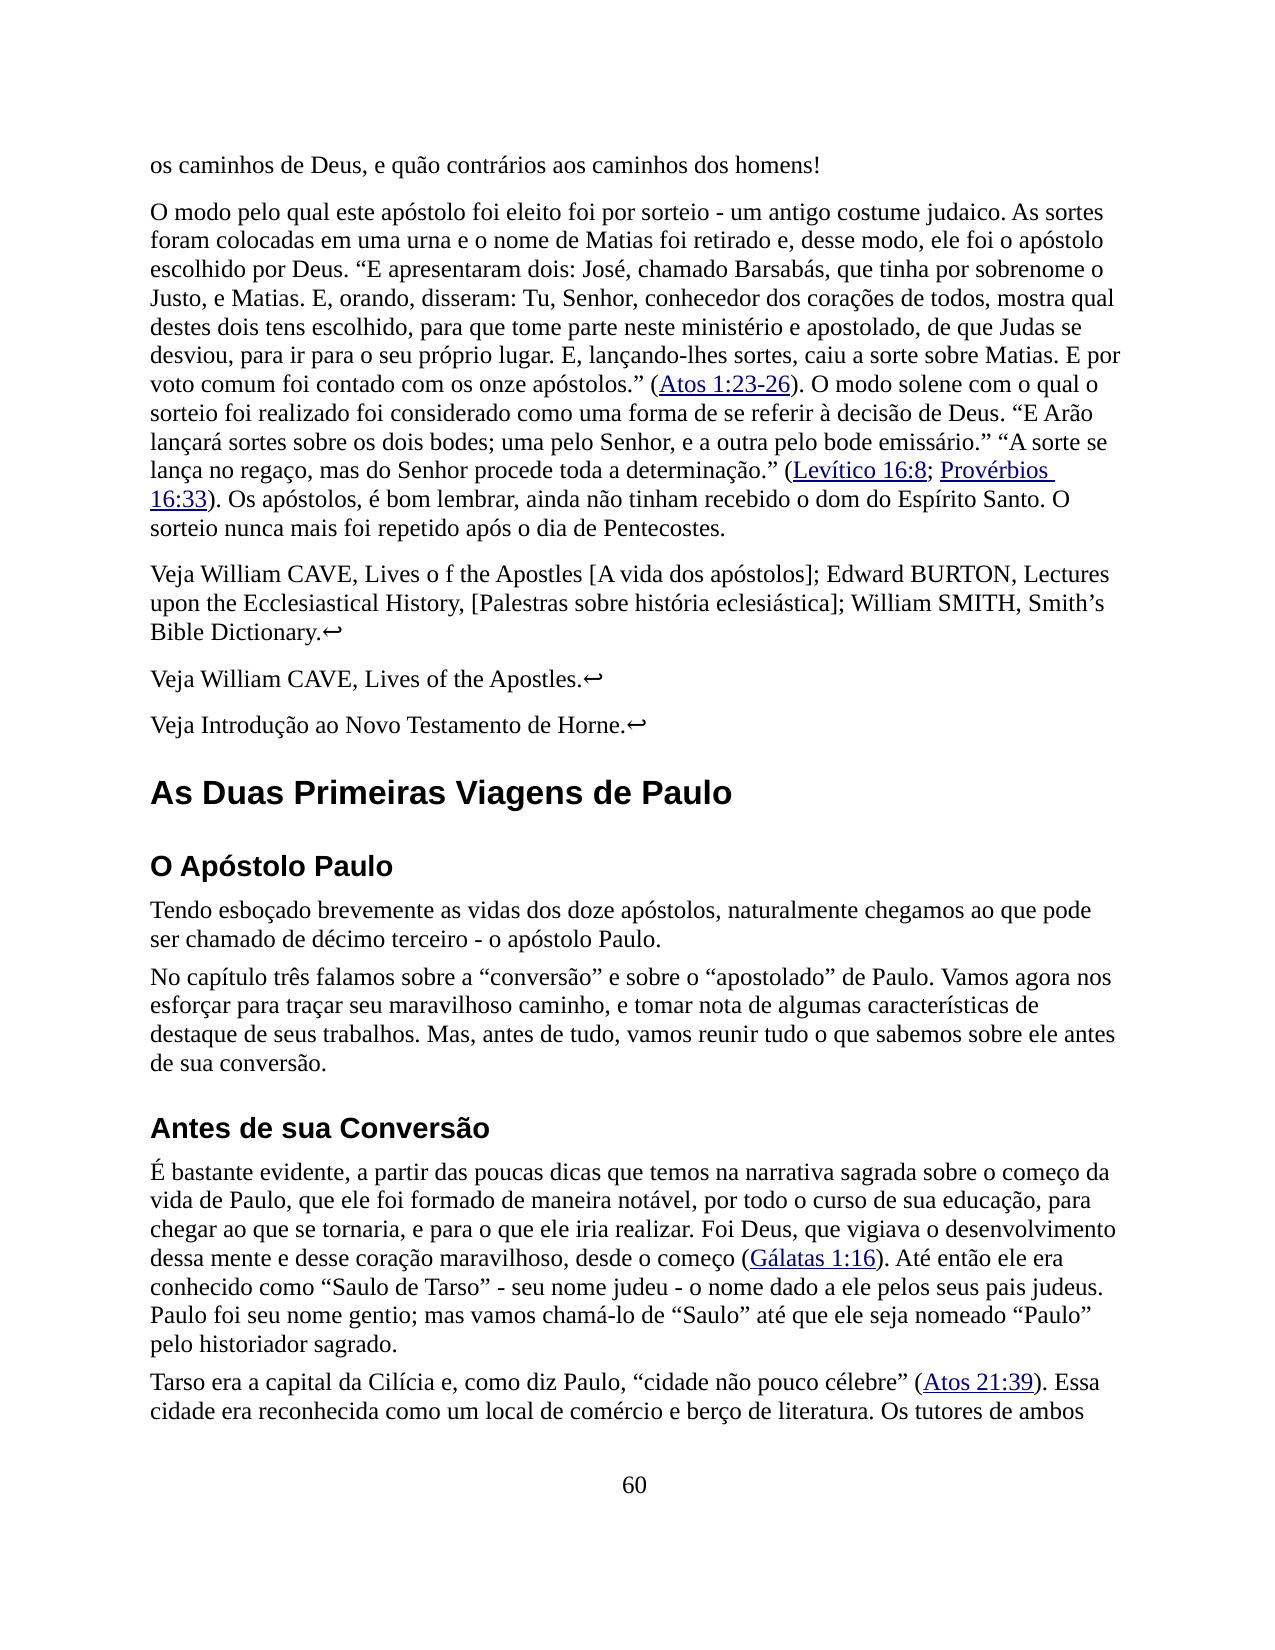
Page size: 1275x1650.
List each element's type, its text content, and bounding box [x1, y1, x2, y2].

text Tarso era a capital da Cilícia e, como diz Paulo, “cidade não pouco célebre” (Atos 21:39). Essa cidade era reconhecida como um local de comércio e berço de literatura. Os tutores de ambos [150, 1367, 1125, 1424]
text É bastante evidente, a partir das poucas dicas que temos na narrativa sagrada sobre o começo da vida de Paulo, que ele foi formado de maneira notável, por todo o curso de sua educação, para chegar ao que se tornaria, e para o que ele iria realizar. Foi Deus, que vigiava o desenvolvimento dessa mente e desse coração maravilhoso, desde o começo (Gálatas 1:16). Até então ele era conhecido como “Saulo de Tarso” - seu nome judeu - o nome dado a ele pelos seus pais judeus. Paulo foi seu nome gentio; mas vamos chamá-lo de “Saulo” até que ele seja nomeado “Paulo” pelo historiador sagrado. [150, 1157, 1125, 1358]
subtitle Antes de sua Conversão [150, 1111, 1125, 1144]
subtitle O Apóstolo Paulo [150, 849, 1125, 883]
text O modo pelo qual este apóstolo foi eleito foi por sorteio - um antigo costume judaico. As sortes foram colocadas em uma urna e o nome de Matias foi retirado e, desse modo, ele foi o apóstolo escolhido por Deus. “E apresentaram dois: José, chamado Barsabás, que tinha por sobrenome o Justo, e Matias. E, orando, disseram: Tu, Senhor, conhecedor dos corações de todos, mostra qual destes dois tens escolhido, para que tome parte neste ministério e apostolado, de que Judas se desviou, para ir para o seu próprio lugar. E, lançando-lhes sortes, caiu a sorte sobre Matias. E por voto comum foi contado com os onze apóstolos.” (Atos 1:23-26). O modo solene com o qual o sorteio foi realizado foi considerado como uma forma de se referir à decisão de Deus. “E Arão lançará sortes sobre os dois bodes; uma pelo Senhor, e a outra pelo bode emissário.” “A sorte se lança no regaço, mas do Senhor procede toda a determinação.” (Levítico 16:8; Provérbios 16:33). Os apóstolos, é bom lembrar, ainda não tinham recebido o dom do Espírito Santo. O sorteio nunca mais foi repetido após o dia de Pentecostes. [150, 197, 1125, 542]
text No capítulo três falamos sobre a “conversão” e sobre o “apostolado” de Paulo. Vamos agora nos esforçar para traçar seu maravilhoso caminho, e tomar nota de algumas características de destaque de seus trabalhos. Mas, antes de tudo, vamos reunir tudo o que sabemos sobre ele antes de sua conversão. [150, 962, 1125, 1077]
text Veja Introdução ao Novo Testamento de Horne.↩ [150, 710, 1125, 739]
text Veja William CAVE, Lives of the Apostles.↩ [150, 664, 1125, 692]
text Veja William CAVE, Lives o f the Apostles [A vida dos apóstolos]; Edward BURTON, Lectures upon the Ecclesiastical History, [Palestras sobre história eclesiástica]; William SMITH, Smith’s Bible Dictionary.↩ [150, 559, 1125, 646]
text Tendo esboçado brevemente as vidas dos doze apóstolos, naturalmente chegamos ao que pode ser chamado de décimo terceiro - o apóstolo Paulo. [150, 895, 1125, 953]
subtitle As Duas Primeiras Viagens de Paulo [150, 773, 1125, 812]
text os caminhos de Deus, e quão contrários aos caminhos dos homens! [150, 150, 1125, 179]
